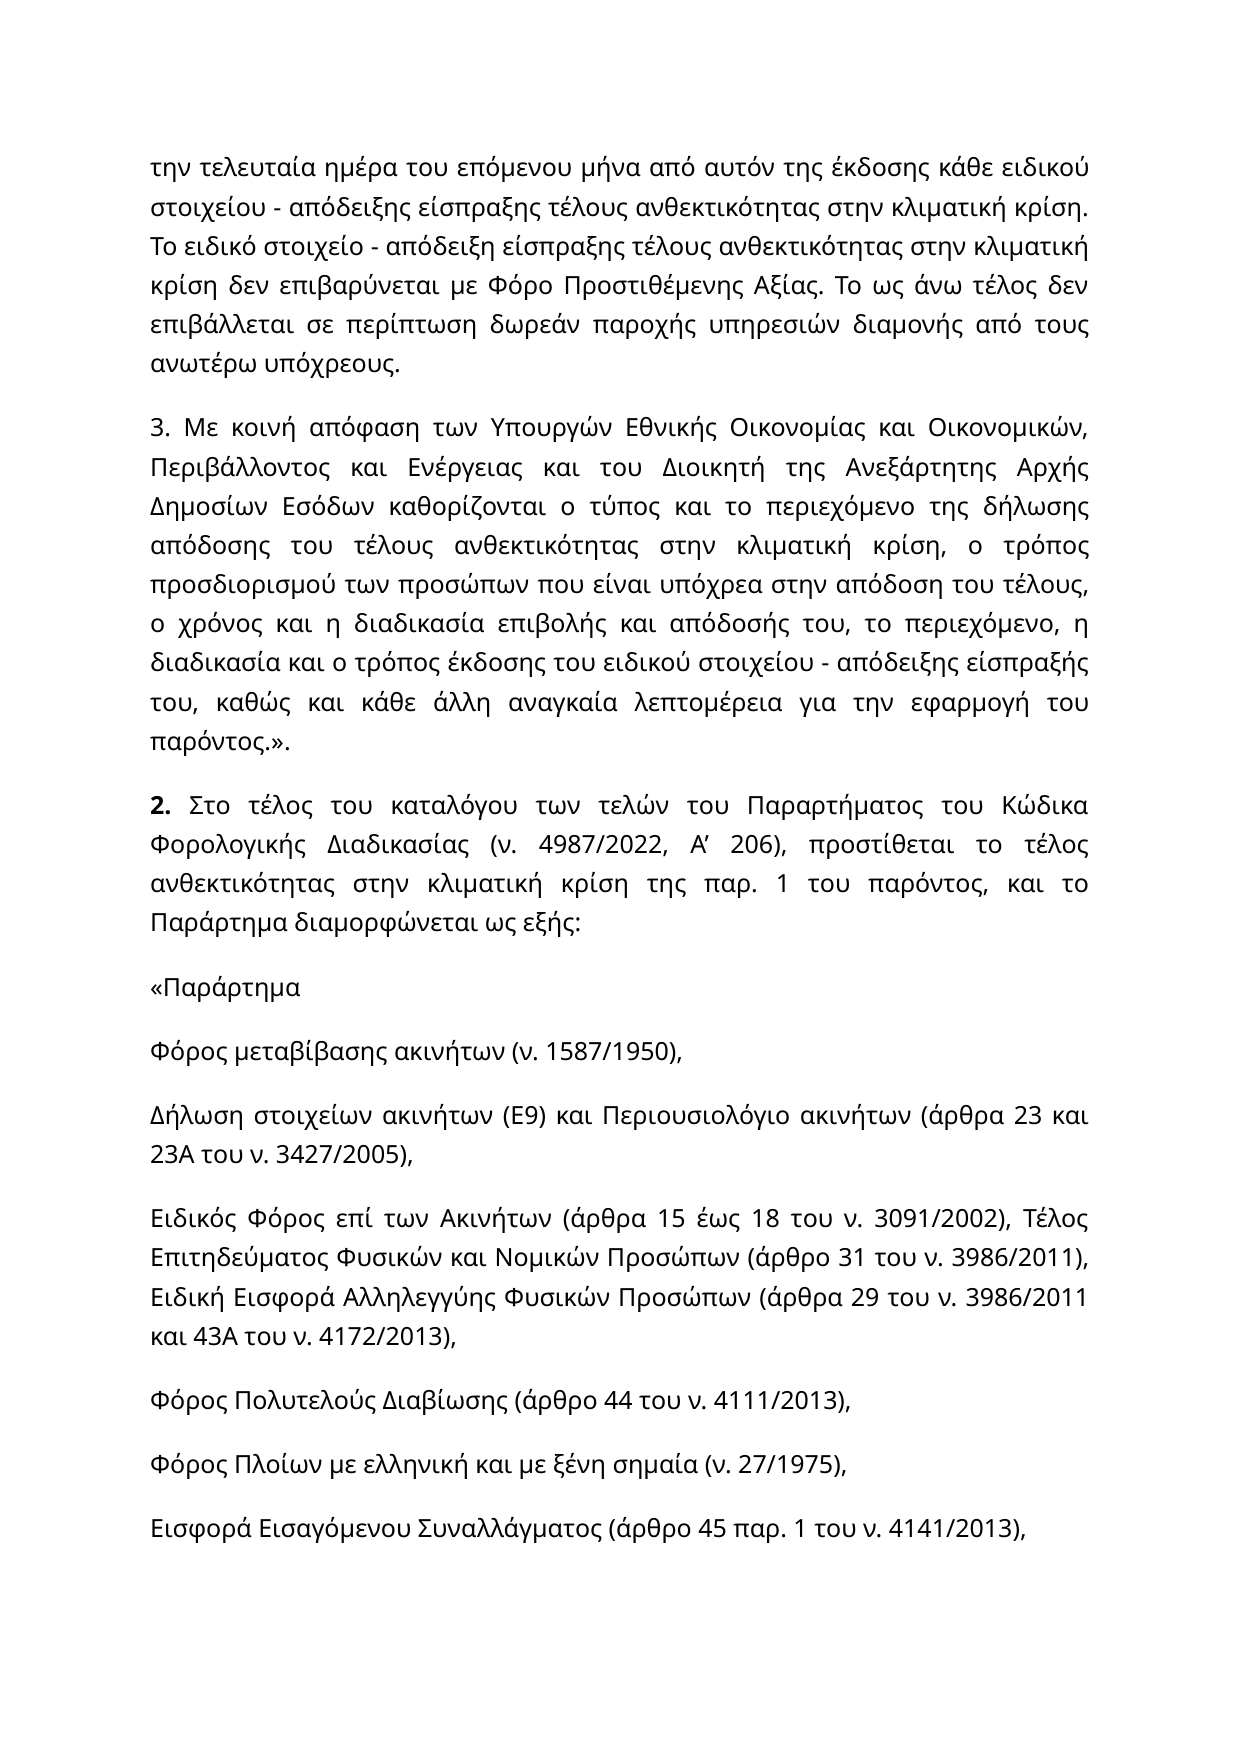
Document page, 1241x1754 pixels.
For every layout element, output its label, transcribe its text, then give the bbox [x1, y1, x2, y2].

text 2. Στο τέλος του καταλόγου των τελών του Παραρτήματος του Κώδικα Φορολογικής Διαδικασίας (ν. 4987/2022, Α’ 206), προστίθεται το τέλος ανθεκτικότητας στην κλιματική κρίση της παρ. 1 του παρόντος, και το Παράρτημα διαμορφώνεται ως εξής: [150, 787, 1090, 939]
text Φόρος Πλοίων με ελληνική και με ξένη σημαία (ν. 27/1975), [150, 1447, 1090, 1481]
text την τελευταία ημέρα του επόμενου μήνα από αυτόν της έκδοσης κάθε ειδικού στοιχείου - απόδειξης είσπραξης τέλους ανθεκτικότητας στην κλιματική κρίση. Το ειδικό στοιχείο - απόδειξη είσπραξης τέλους ανθεκτικότητας στην κλιματική κρίση δεν επιβαρύνεται με Φόρο Προστιθέμενης Αξίας. Το ως άνω τέλος δεν επιβάλλεται σε περίπτωση δωρεάν παροχής υπηρεσιών διαμονής από τους ανωτέρω υπόχρεους. [150, 150, 1090, 380]
text 3. Με κοινή απόφαση των Υπουργών Εθνικής Οικονομίας και Οικονομικών, Περιβάλλοντος και Ενέργειας και του Διοικητή της Ανεξάρτητης Αρχής Δημοσίων Εσόδων καθορίζονται ο τύπος και το περιεχόμενο της δήλωσης απόδοσης του τέλους ανθεκτικότητας στην κλιματική κρίση, ο τρόπος προσδιορισμού των προσώπων που είναι υπόχρεα στην απόδοση του τέλους, ο χρόνος και η διαδικασία επιβολής και απόδοσής του, το περιεχόμενο, η διαδικασία και ο τρόπος έκδοσης του ειδικού στοιχείου - απόδειξης είσπραξής του, καθώς και κάθε άλλη αναγκαία λεπτομέρεια για την εφαρμογή του παρόντος.». [150, 410, 1090, 757]
text Δήλωση στοιχείων ακινήτων (Ε9) και Περιουσιολόγιο ακινήτων (άρθρα 23 και 23Α του ν. 3427/2005), [150, 1097, 1090, 1171]
text Εισφορά Εισαγόμενου Συναλλάγματος (άρθρο 45 παρ. 1 του ν. 4141/2013), [150, 1511, 1090, 1545]
text Φόρος μεταβίβασης ακινήτων (ν. 1587/1950), [150, 1033, 1090, 1067]
text «Παράρτημα [150, 969, 1090, 1003]
text Φόρος Πολυτελούς Διαβίωσης (άρθρο 44 του ν. 4111/2013), [150, 1382, 1090, 1417]
text Ειδικός Φόρος επί των Ακινήτων (άρθρα 15 έως 18 του ν. 3091/2002), Τέλος Επιτηδεύματος Φυσικών και Νομικών Προσώπων (άρθρο 31 του ν. 3986/2011), Ειδική Εισφορά Αλληλεγγύης Φυσικών Προσώπων (άρθρα 29 του ν. 3986/2011 και 43Α του ν. 4172/2013), [150, 1201, 1090, 1352]
